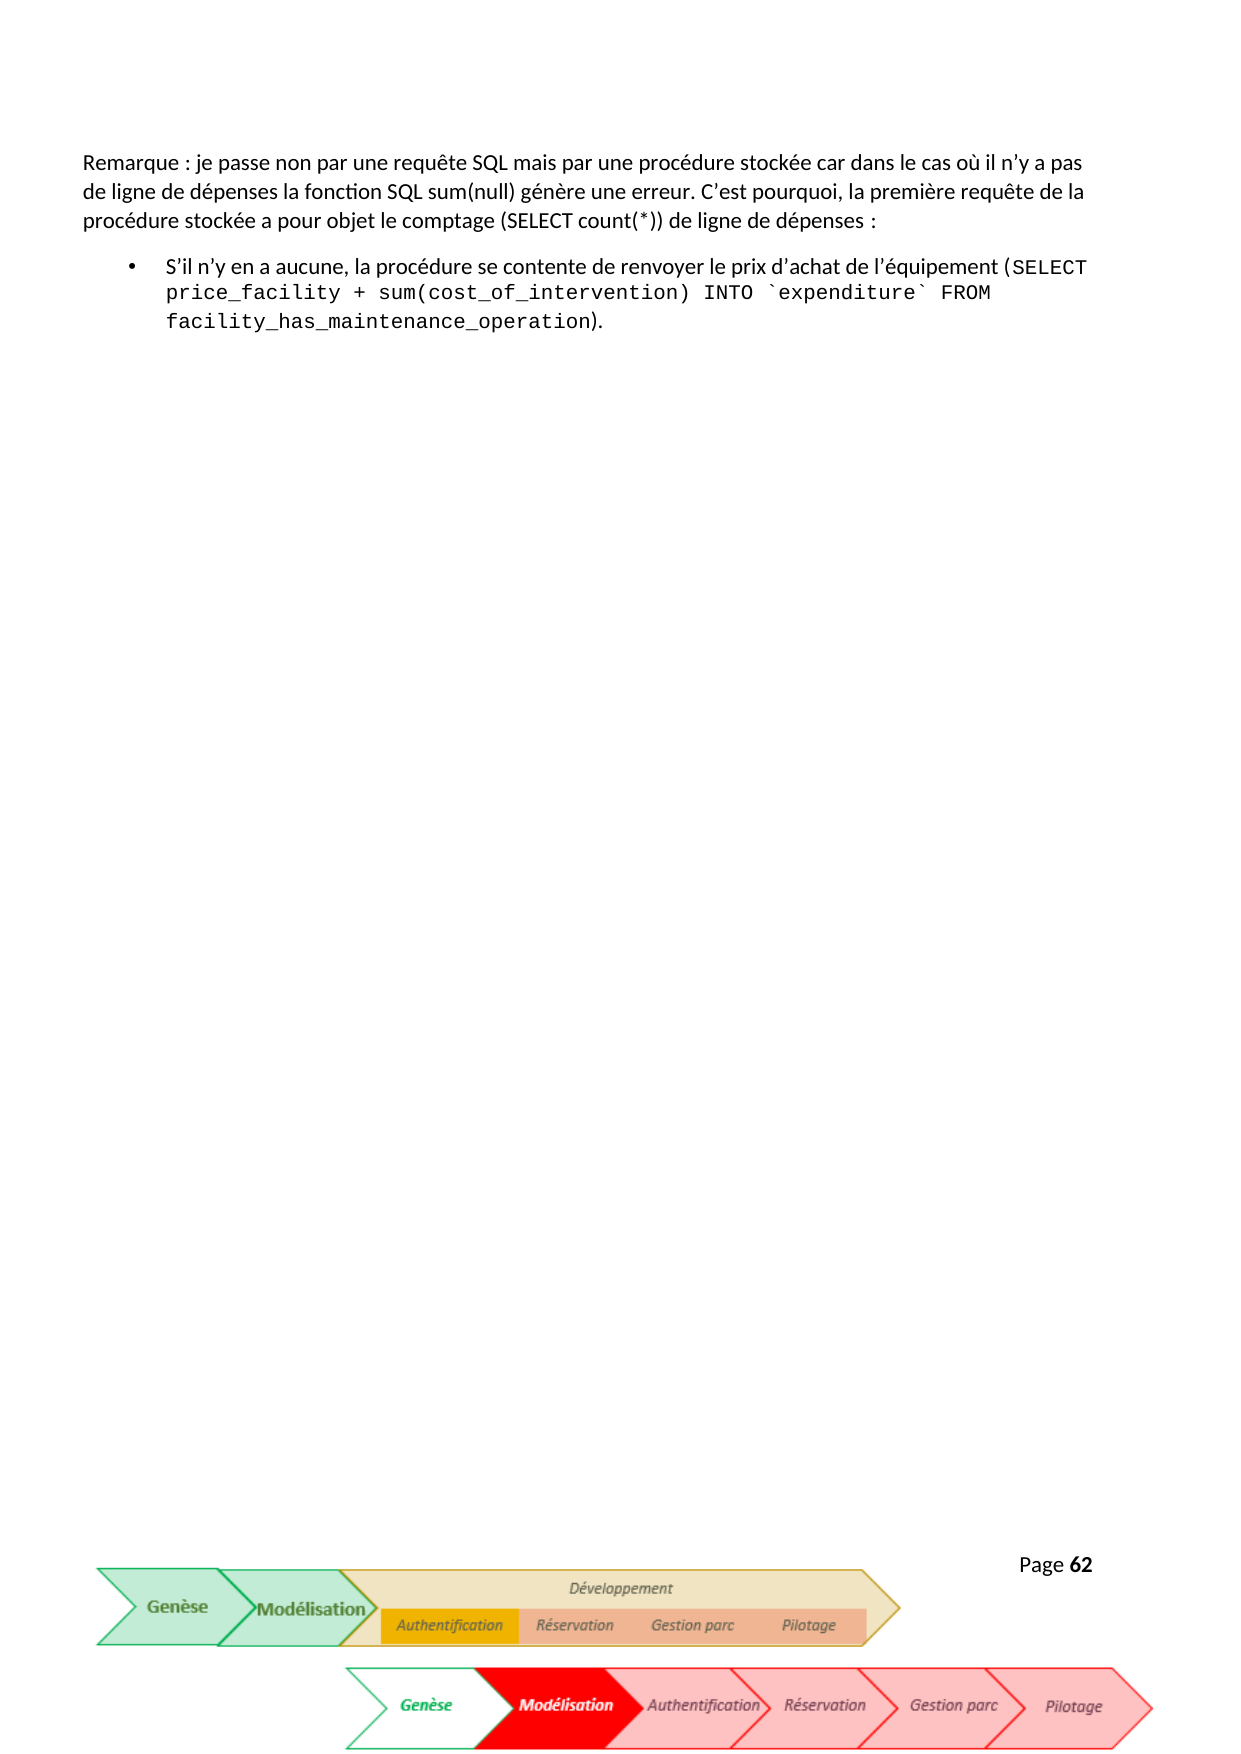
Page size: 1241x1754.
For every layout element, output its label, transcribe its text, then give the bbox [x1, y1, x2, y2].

list S’il n’y en a aucune, la procédure se contente de renvoyer le prix d’achat de l’équipement (SELECT price_facility + sum(cost_of_intervention) INTO `expenditure` FROM facility_has_maintenance_operation). [128, 252, 1092, 335]
text Remarque : je passe non par une requête SQL mais par une procédure stockée car dans le cas où il n’y a pas de ligne de dépenses la fonction SQL sum(null) génère une erreur. C’est pourquoi, la première requête de la procédure stockée a pour objet le comptage (SELECT count(*)) de ligne de dépenses : [83, 148, 1092, 234]
